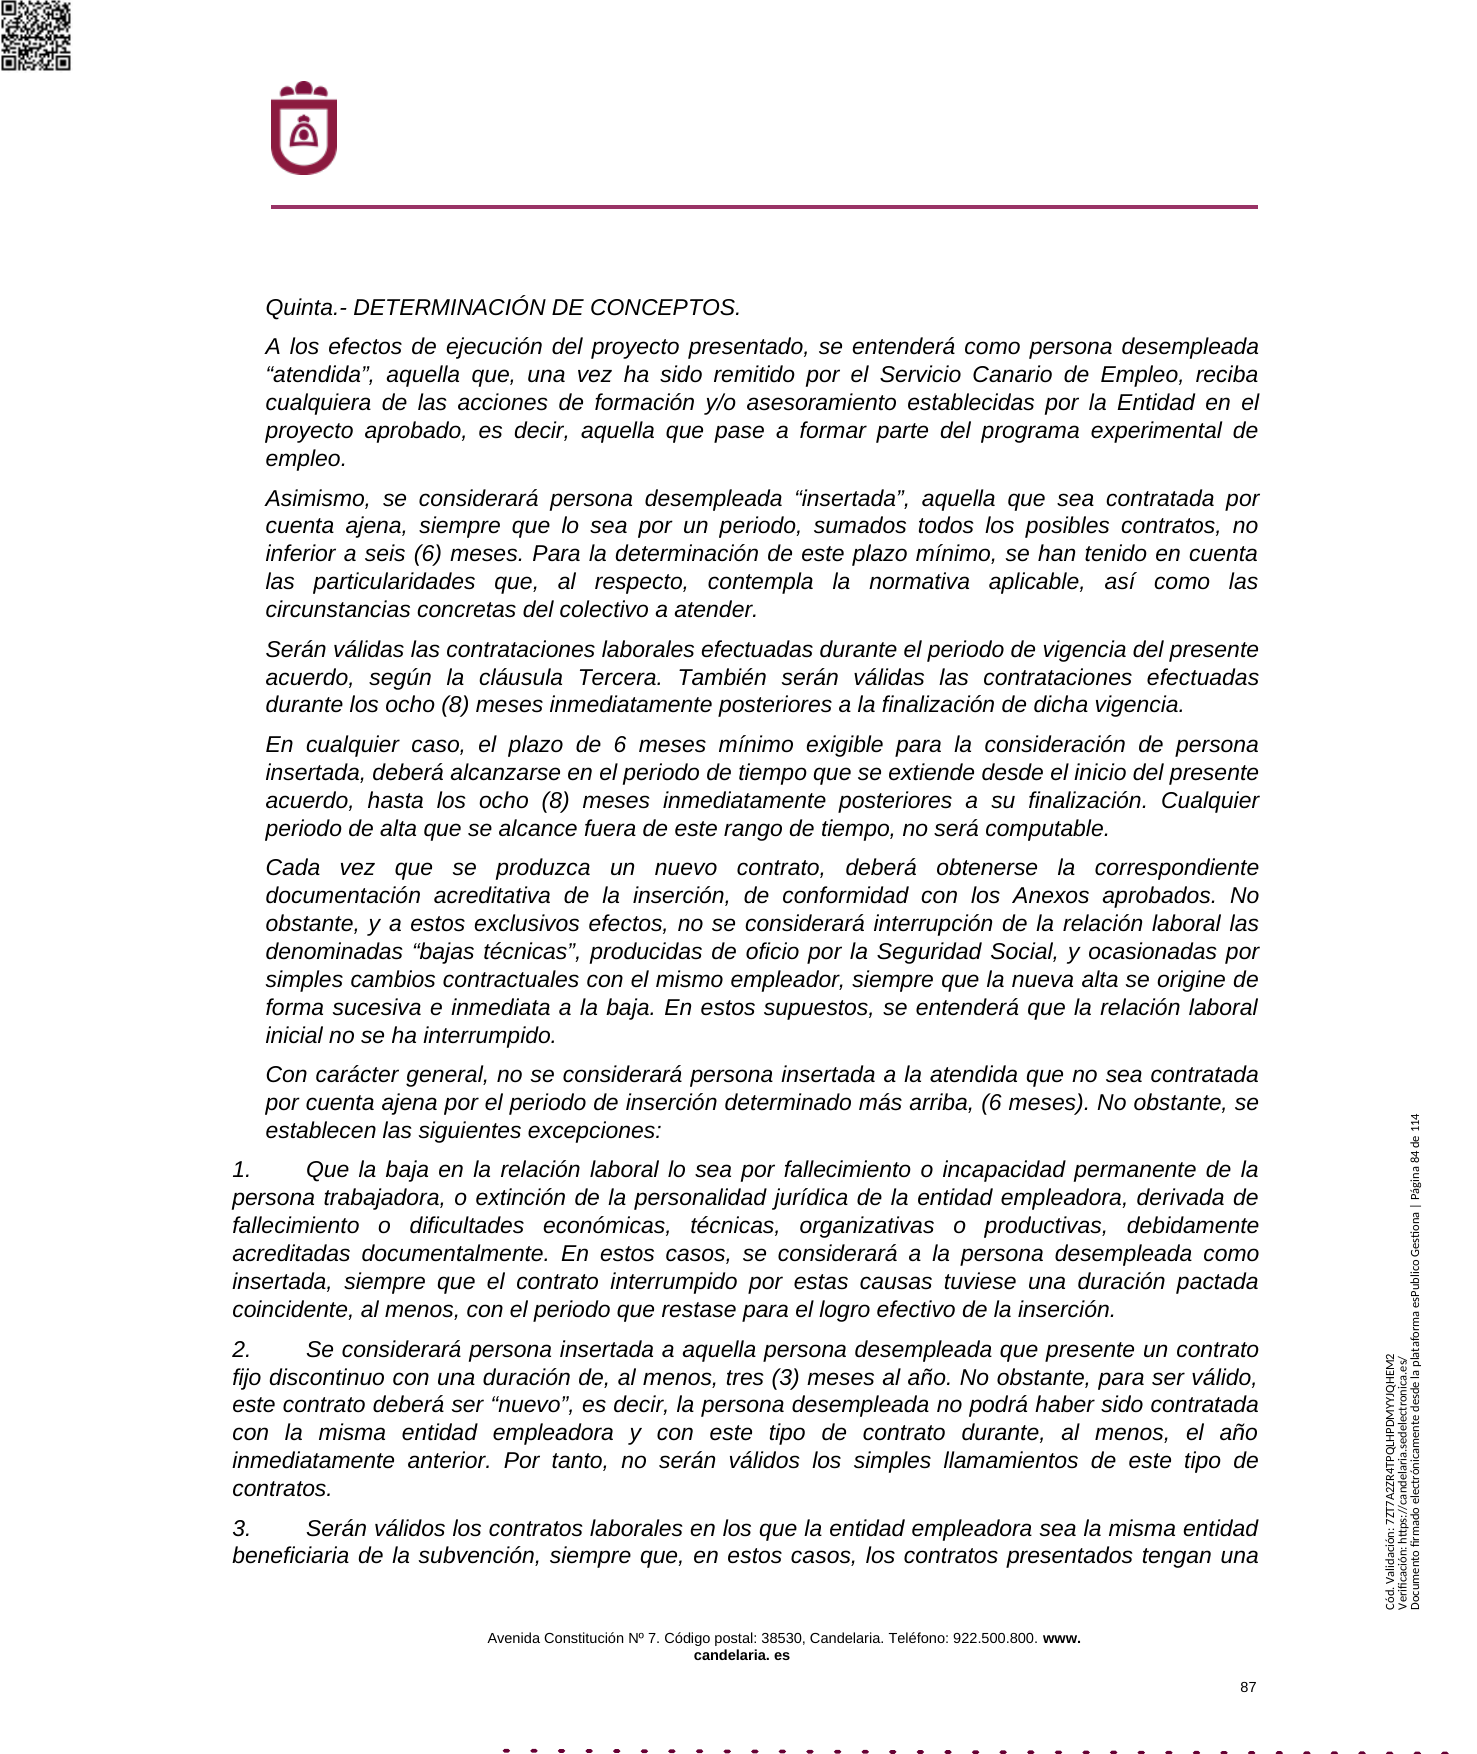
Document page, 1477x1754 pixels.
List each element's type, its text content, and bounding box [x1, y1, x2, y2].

list Que la baja en la relación laboral lo sea por fallecimiento o incapacidad permanente de la persona trabajadora, o extinción de la personalidad jurídica de la entidad empleadora, derivada de fallecimiento o dificultades económicas, técnicas, organizativas o productivas, debidamente acreditadas documentalmente. En estos casos, se considerará a la persona desempleada como insertada, siempre que el contrato interrumpido por estas causas tuviese una duración pactada coincidente, al menos, con el periodo que restase para el logro efectivo de la inserción. [232, 1156, 1262, 1322]
text En cualquier caso, el plazo de 6 meses mínimo exigible para la consideración de persona insertada, deberá alcanzarse en el periodo de tiempo que se extiende desde el inicio del presente acuerdo, hasta los ocho (8) meses inmediatamente posteriores a su finalización. Cualquier periodo de alta que se alcance fuera de este rango de tiempo, no será computable. [265, 731, 1262, 841]
text Asimismo, se considerará persona desempleada “insertada”, aquella que sea contratada por cuenta ajena, siempre que lo sea por un periodo, sumados todos los posibles contratos, no inferior a seis (6) meses. Para la determinación de este plazo mínimo, se han tenido en cuenta las particularidades que, al respecto, contempla la normativa aplicable, así como las circunstancias concretas del colectivo a atender. [265, 484, 1262, 622]
text Cada vez que se produzca un nuevo contrato, deberá obtenerse la correspondiente documentación acreditativa de la inserción, de conformidad con los Anexos aprobados. No obstante, y a estos exclusivos efectos, no se considerará interrupción de la relación laboral las denominadas “bajas técnicas”, producidas de oficio por la Seguridad Social, y ocasionadas por simples cambios contractuales con el mismo empleador, siempre que la nueva alta se origine de forma sucesiva e inmediata a la baja. En estos supuestos, se entenderá que la relación laboral inicial no se ha interrumpido. [265, 854, 1262, 1048]
text Con carácter general, no se considerará persona insertada a la atendida que no sea contratada por cuenta ajena por el periodo de inserción determinado más arriba, (6 meses). No obstante, se establecen las siguientes excepciones: [265, 1061, 1262, 1143]
list Se considerará persona insertada a aquella persona desempleada que presente un contrato fijo discontinuo con una duración de, al menos, tres (3) meses al año. No obstante, para ser válido, este contrato deberá ser “nuevo”, es decir, la persona desempleada no podrá haber sido contratada con la misma entidad empleadora y con este tipo de contrato durante, al menos, el año inmediatamente anterior. Por tanto, no serán válidos los simples llamamientos de este tipo de contratos. [232, 1336, 1262, 1501]
text Serán válidas las contrataciones laborales efectuadas durante el periodo de vigencia del presente acuerdo, según la cláusula Tercera. También serán válidas las contrataciones efectuadas durante los ocho (8) meses inmediatamente posteriores a la finalización de dicha vigencia. [265, 636, 1262, 718]
list Serán válidos los contratos laborales en los que la entidad empleadora sea la misma entidad beneficiaria de la subvención, siempre que, en estos casos, los contratos presentados tengan una [232, 1514, 1262, 1569]
text Quinta.- DETERMINACIÓN DE CONCEPTOS. [265, 294, 1262, 320]
text A los efectos de ejecución del proyecto presentado, se entenderá como persona desempleada “atendida”, aquella que, una vez ha sido remitido por el Servicio Canario de Empleo, reciba cualquiera de las acciones de formación y/o asesoramiento establecidas por la Entidad en el proyecto aprobado, es decir, aquella que pase a formar parte del programa experimental de empleo. [265, 333, 1262, 471]
